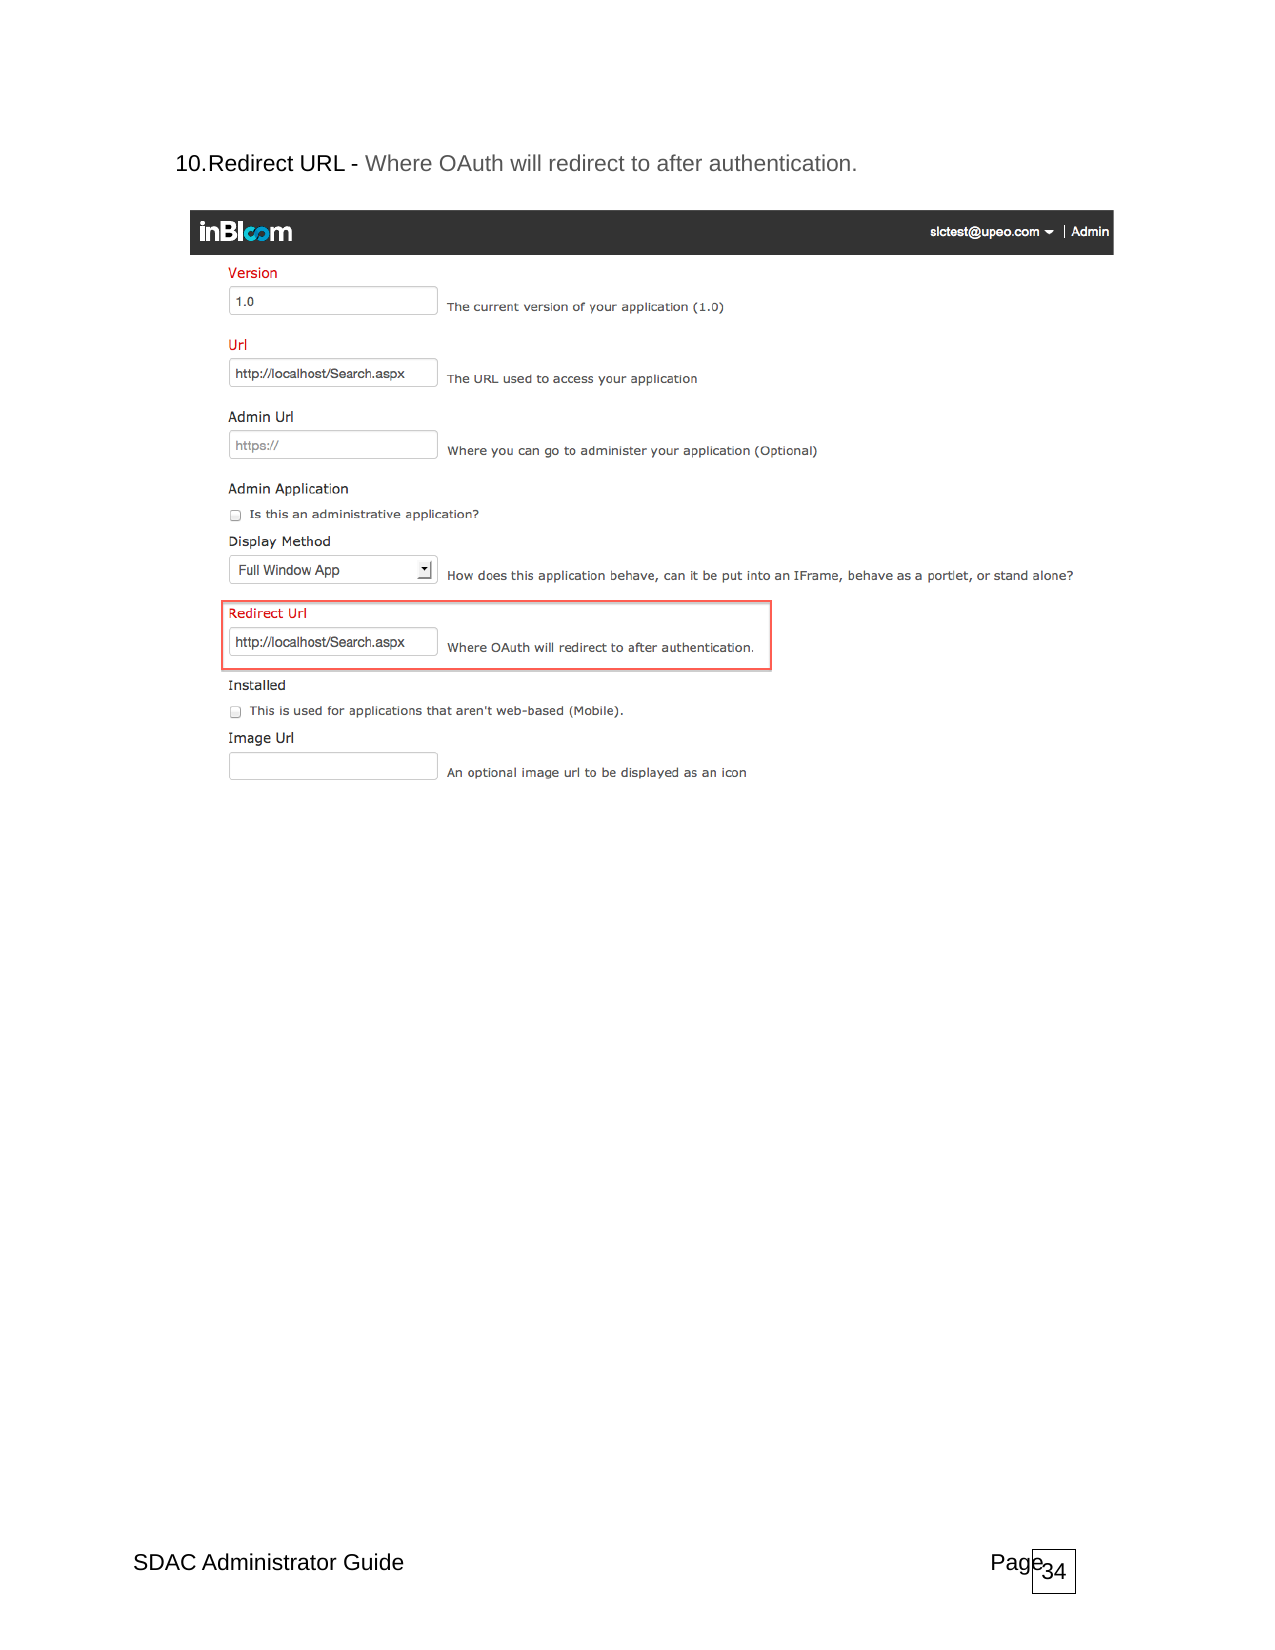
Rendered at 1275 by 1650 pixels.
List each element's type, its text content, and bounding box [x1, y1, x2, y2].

picture [190, 210, 1114, 801]
list Redirect URL - Where OAuth will redirect to after authentication. [175, 150, 1129, 210]
